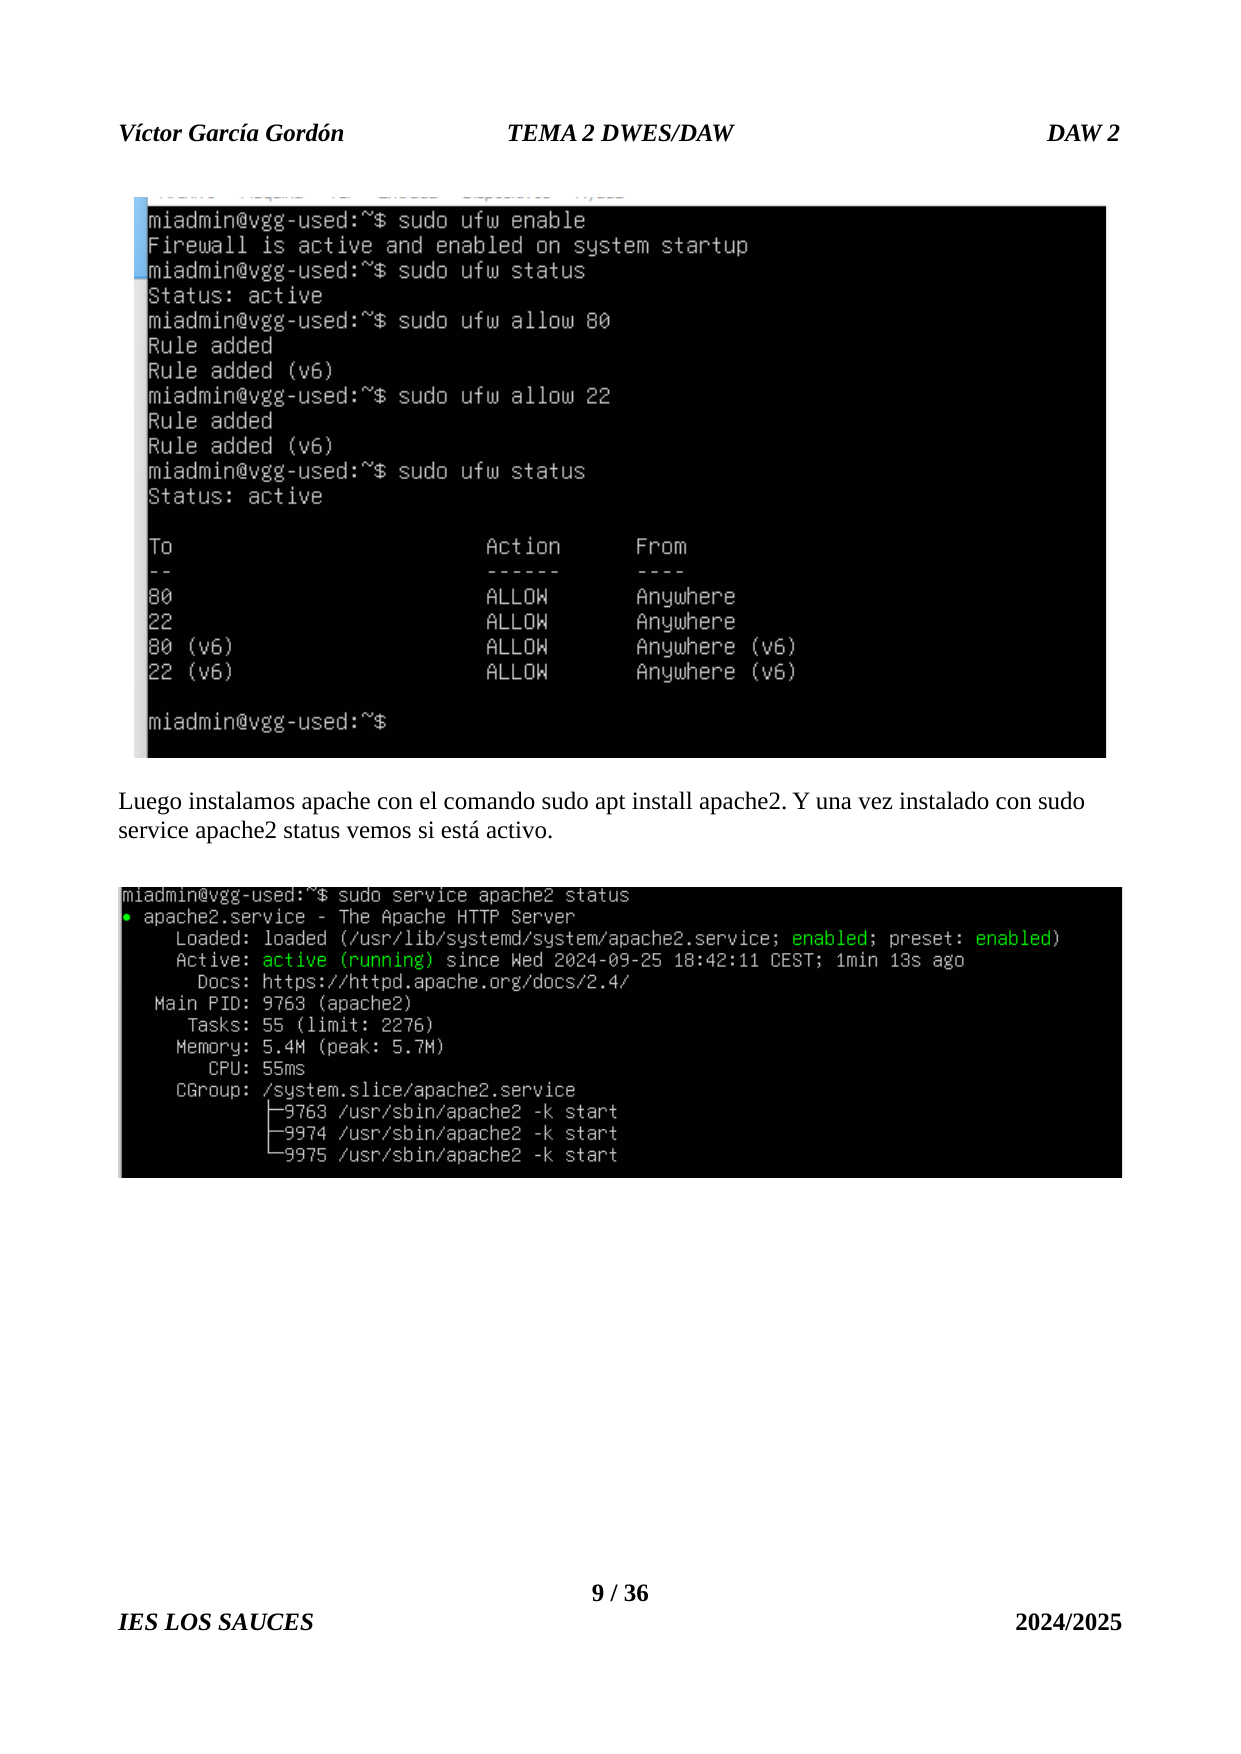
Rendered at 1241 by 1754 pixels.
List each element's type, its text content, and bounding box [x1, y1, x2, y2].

text Luego instalamos apache con el comando sudo apt install apache2. Y una vez instalado con sudo service apache2 status vemos si está activo. [118, 786, 1122, 844]
picture [134, 197, 1107, 758]
picture [118, 887, 1123, 1178]
